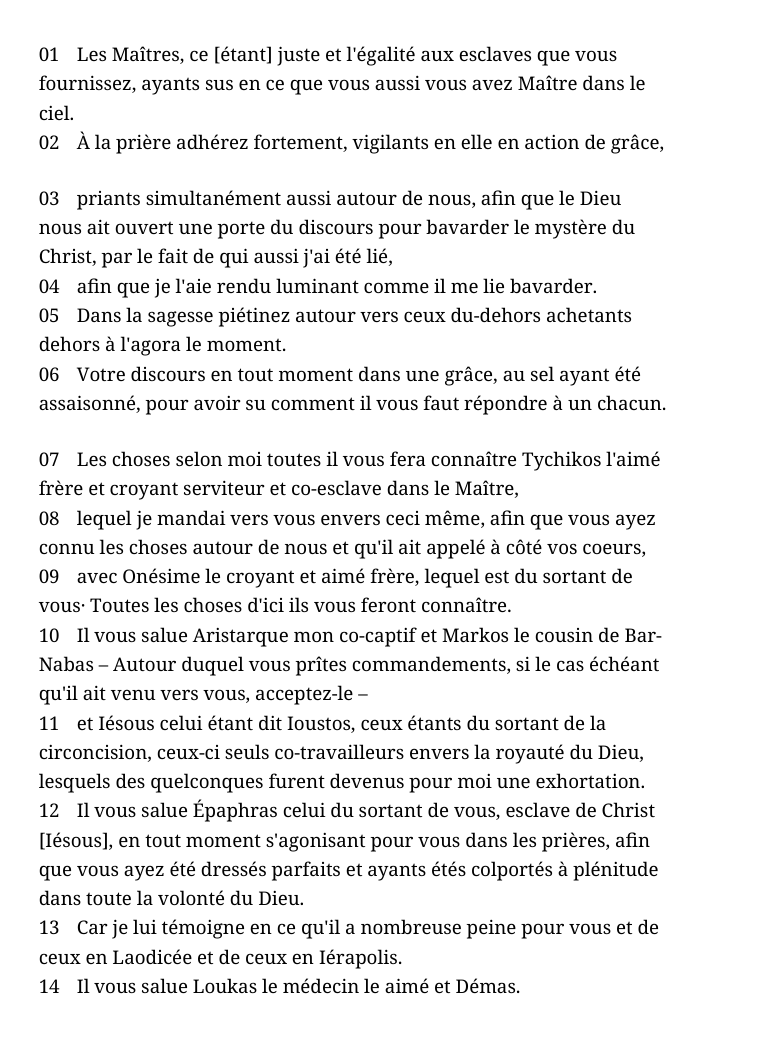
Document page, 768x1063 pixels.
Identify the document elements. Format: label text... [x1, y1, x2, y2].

text 01 Les Maîtres, ce [étant] juste et l'égalité aux esclaves que vous fournissez, ayants sus en ce que vous aussi vous avez Maître dans le ciel. 02 À la prière adhérez fortement, vigilants en elle en action de grâce, 03 priants simultanément aussi autour de nous, afin que le Dieu nous ait ouvert une porte du discours pour bavarder le mystère du Christ, par le fait de qui aussi j'ai été lié, 04 afin que je l'aie rendu luminant comme il me lie bavarder. 05 Dans la sagesse piétinez autour vers ceux du-dehors achetants dehors à l'agora le moment. 06 Votre discours en tout moment dans une grâce, au sel ayant été assaisonné, pour avoir su comment il vous faut répondre à un chacun. 07 Les choses selon moi toutes il vous fera connaître Tychikos l'aimé frère et croyant serviteur et co-esclave dans le Maître, 08 lequel je mandai vers vous envers ceci même, afin que vous ayez connu les choses autour de nous et qu'il ait appelé à côté vos coeurs, 09 avec Onésime le croyant et aimé frère, lequel est du sortant de vous· Toutes les choses d'ici ils vous feront connaître. 10 Il vous salue Aristarque mon co-captif et Markos le cousin de Bar-Nabas – Autour duquel vous prîtes commandements, si le cas échéant qu'il ait venu vers vous, acceptez-le – 11 et Iésous celui étant dit Ioustos, ceux étants du sortant de la circoncision, ceux-ci seuls co-travailleurs envers la royauté du Dieu, lesquels des quelconques furent devenus pour moi une exhortation. 12 Il vous salue Épaphras celui du sortant de vous, esclave de Christ [Iésous], en tout moment s'agonisant pour vous dans les prières, afin que vous ayez été dressés parfaits et ayants étés colportés à plénitude dans toute la volonté du Dieu. 13 Car je lui témoigne en ce qu'il a nombreuse peine pour vous et de ceux en Laodicée et de ceux en Iérapolis. 14 Il vous salue Loukas le médecin le aimé et Démas. [38, 41, 667, 999]
